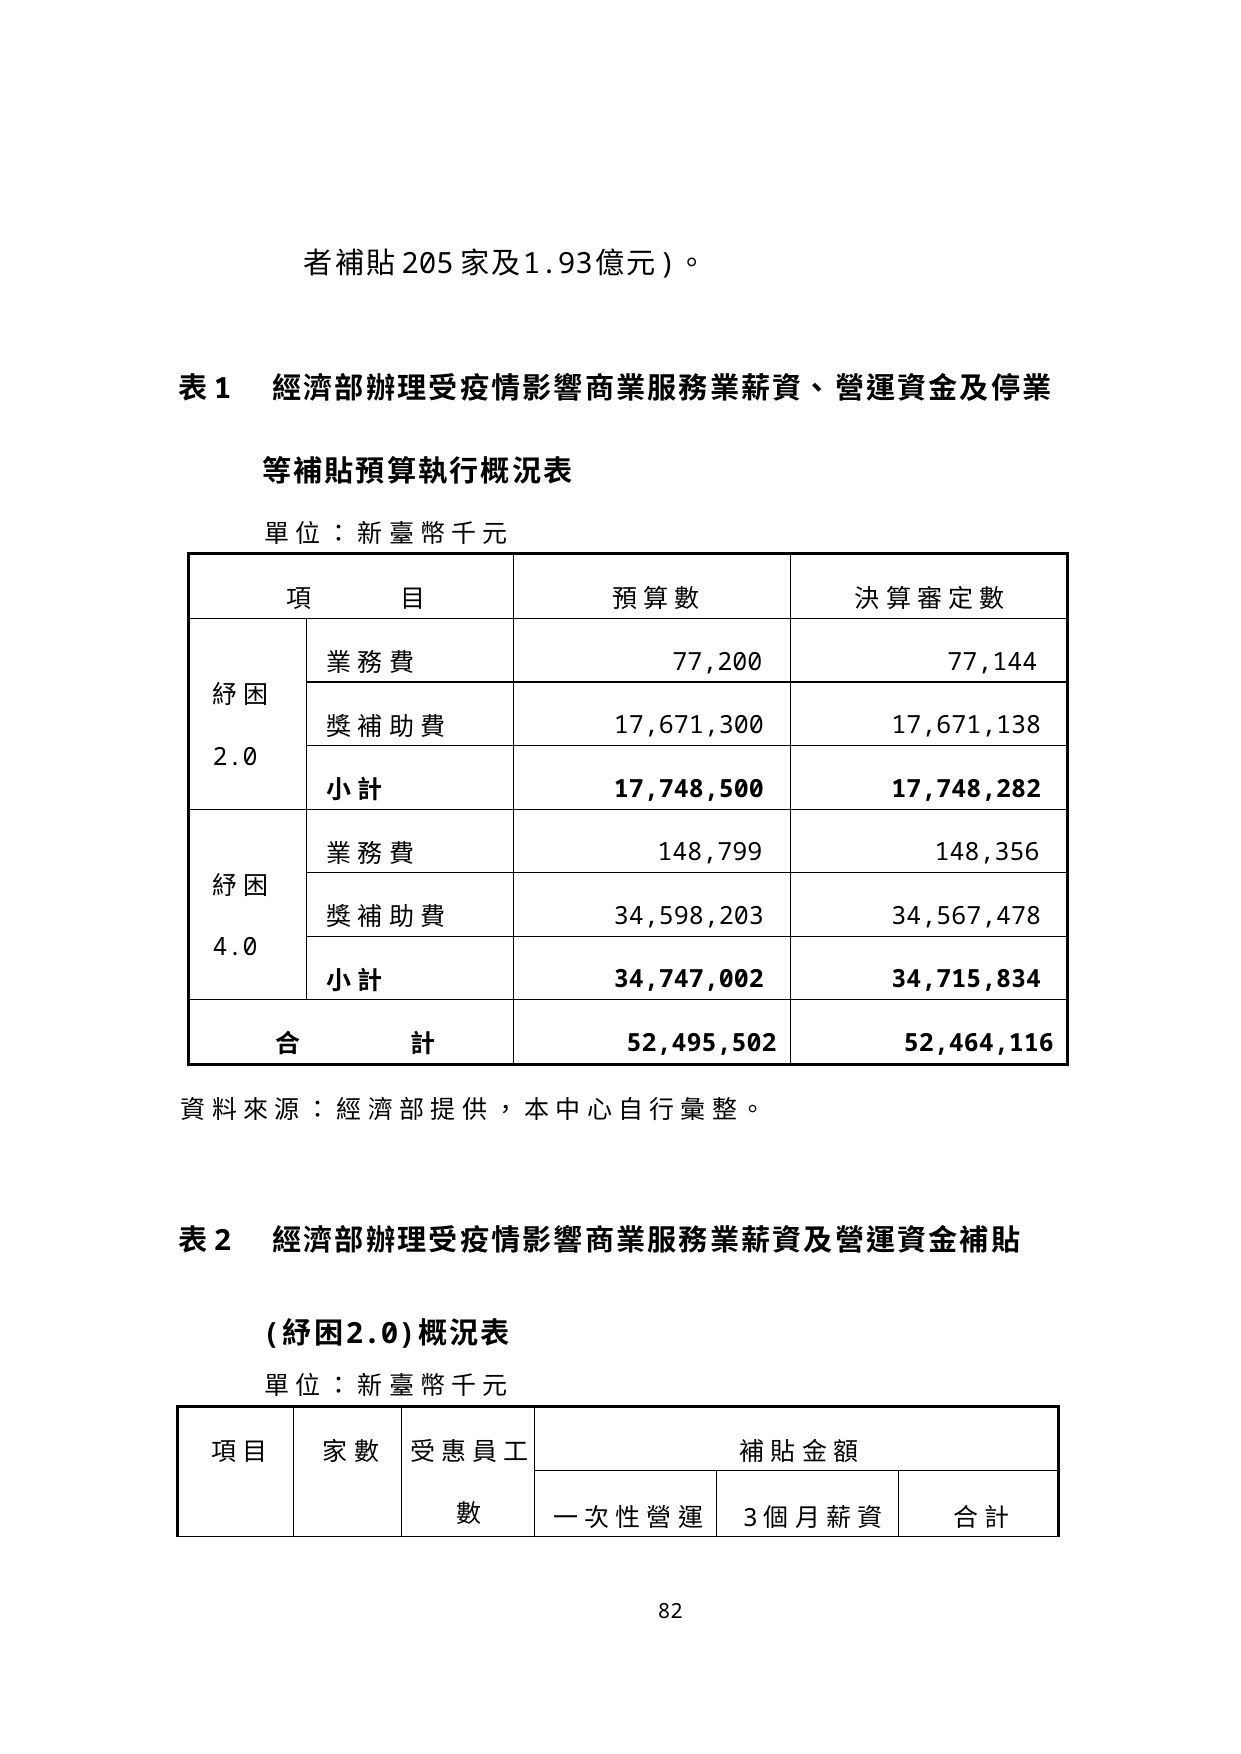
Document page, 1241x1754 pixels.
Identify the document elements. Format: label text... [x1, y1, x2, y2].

table_cell 17,671,300 [514, 683, 790, 745]
table_cell 17,748,282 [791, 746, 1066, 808]
table_cell 合 計 [190, 1000, 513, 1063]
table_cell 17,748,500 [514, 746, 790, 808]
table_cell 34,598,203 [514, 873, 790, 936]
table_cell 紓困2.0 [190, 619, 306, 808]
table_header 項 目 [190, 555, 513, 618]
table_header 預算數 [514, 555, 790, 618]
text 表2 經濟部辦理受疫情影響商業服務業薪資及營運資金補貼(紓困2.0)概況表 單位：新臺幣千元 [177, 1155, 1053, 1405]
text 表1 經濟部辦理受疫情影響商業服務業薪資、營運資金及停業等補貼預算執行概況表 單位：新臺幣千元 [177, 302, 1063, 552]
table_cell 紓困4.0 [190, 810, 306, 999]
table_cell 17,671,138 [791, 683, 1066, 745]
table_header 受惠員工數 [402, 1408, 534, 1536]
table_cell 3個月薪資 [717, 1471, 898, 1536]
table_cell 合計 [899, 1471, 1057, 1536]
table_header 家數 [294, 1408, 401, 1536]
table_cell 小計 [307, 937, 513, 999]
table_cell 業務費 [307, 810, 513, 872]
table_cell 52,495,502 [514, 1000, 790, 1063]
table_header 決算審定數 [791, 555, 1066, 618]
table_cell 77,144 [791, 619, 1066, 681]
table_cell 148,356 [791, 810, 1066, 872]
text 者補貼205家及1.93億元)。 [266, 177, 1063, 302]
table_cell 業務費 [307, 619, 513, 681]
table_cell 34,747,002 [514, 937, 790, 999]
table_cell 34,567,478 [791, 873, 1066, 936]
table_header 項目 [179, 1408, 293, 1536]
table_header 補貼金額 [535, 1408, 1057, 1470]
table_cell 52,464,116 [791, 1000, 1066, 1063]
table_cell 獎補助費 [307, 873, 513, 936]
table_cell 148,799 [514, 810, 790, 872]
text 資料來源：經濟部提供，本中心自行彙整。 [177, 1066, 1063, 1128]
table_cell 34,715,834 [791, 937, 1066, 999]
table_cell 77,200 [514, 619, 790, 681]
table_cell 獎補助費 [307, 683, 513, 745]
table_cell 小計 [307, 746, 513, 808]
table_cell 一次性營運 [535, 1471, 716, 1536]
